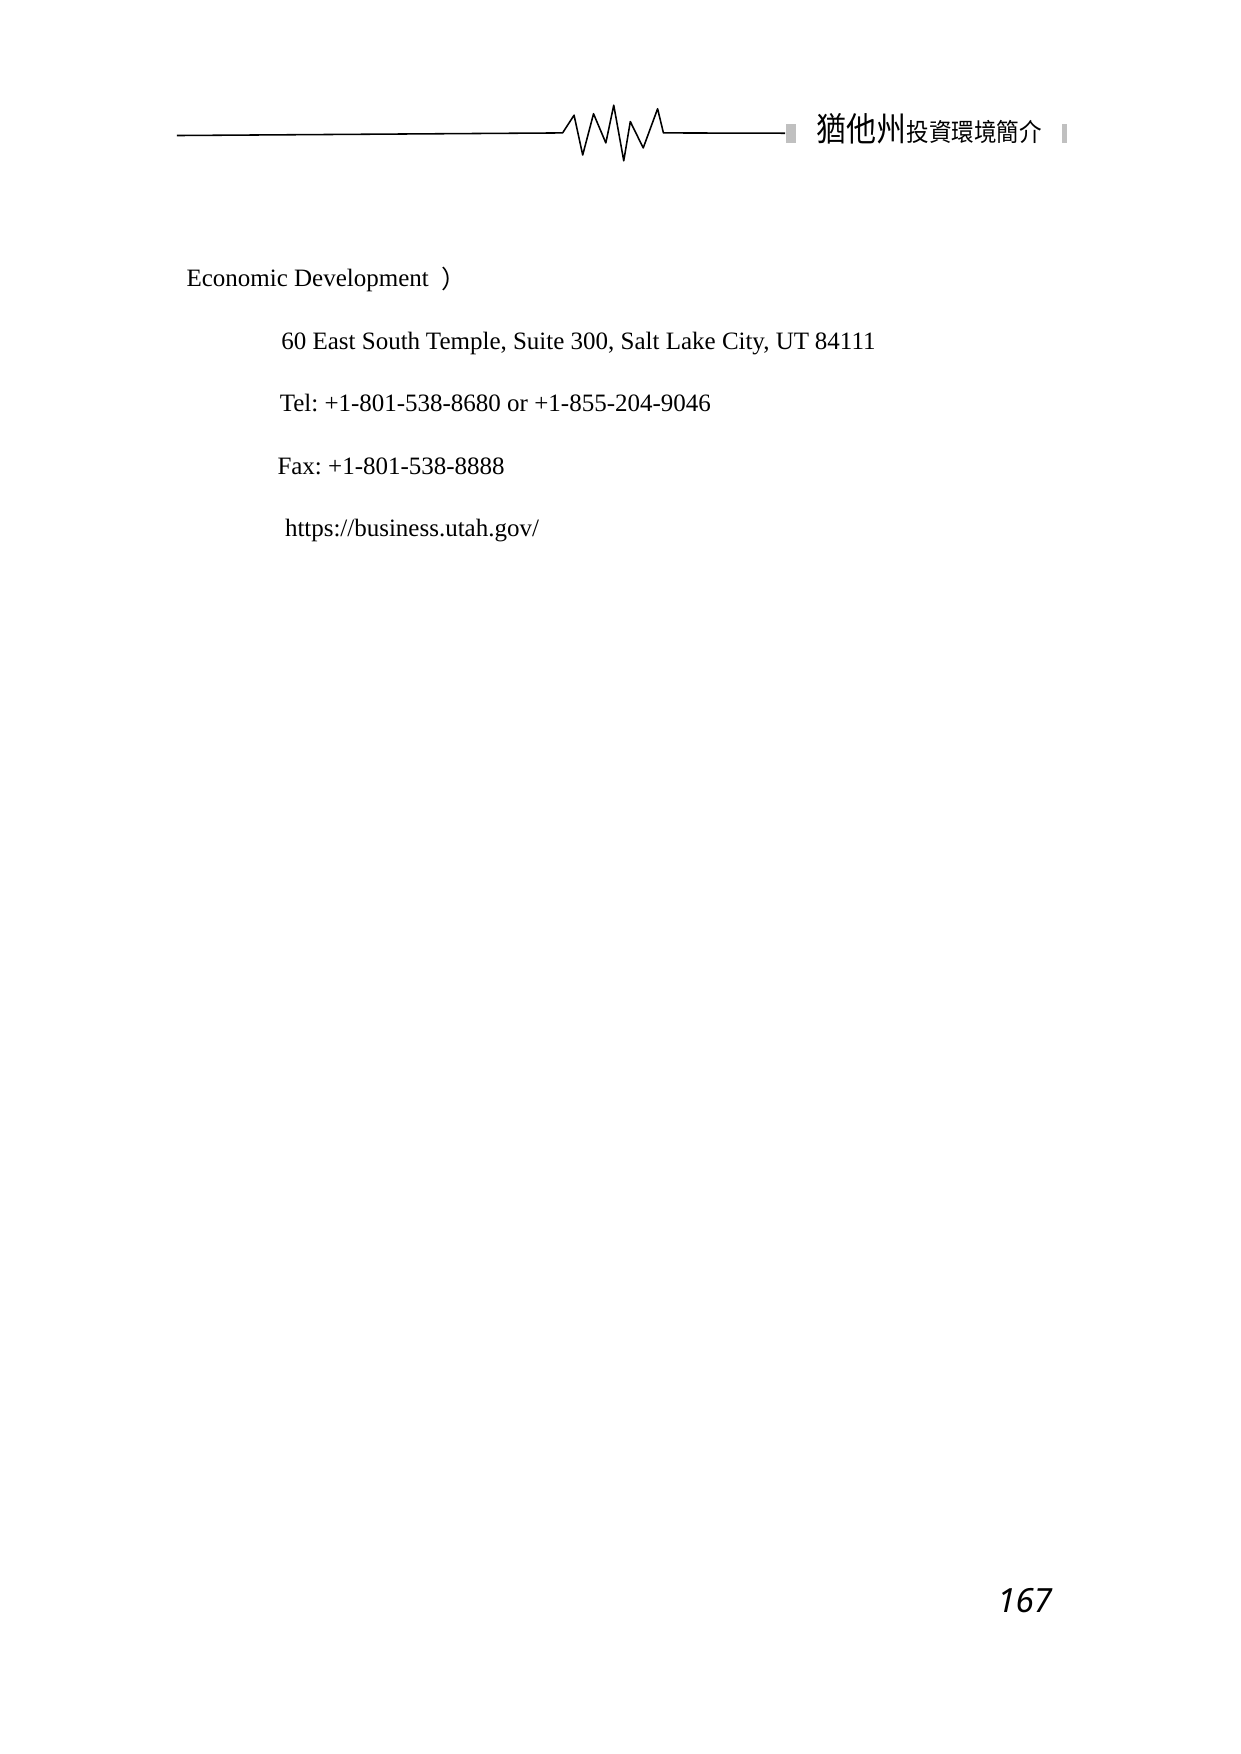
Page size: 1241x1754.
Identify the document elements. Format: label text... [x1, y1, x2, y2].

text 60 East South Temple, Suite 300, Salt Lake City, UT 84111 [183, 299, 1058, 361]
text Tel: +1-801-538-8680 or +1-855-204-9046 [183, 361, 1058, 424]
text Fax: +1-801-538-8888 [183, 424, 1058, 486]
text https://business.utah.gov/ [183, 486, 1058, 549]
text Economic Development） [183, 236, 1058, 299]
